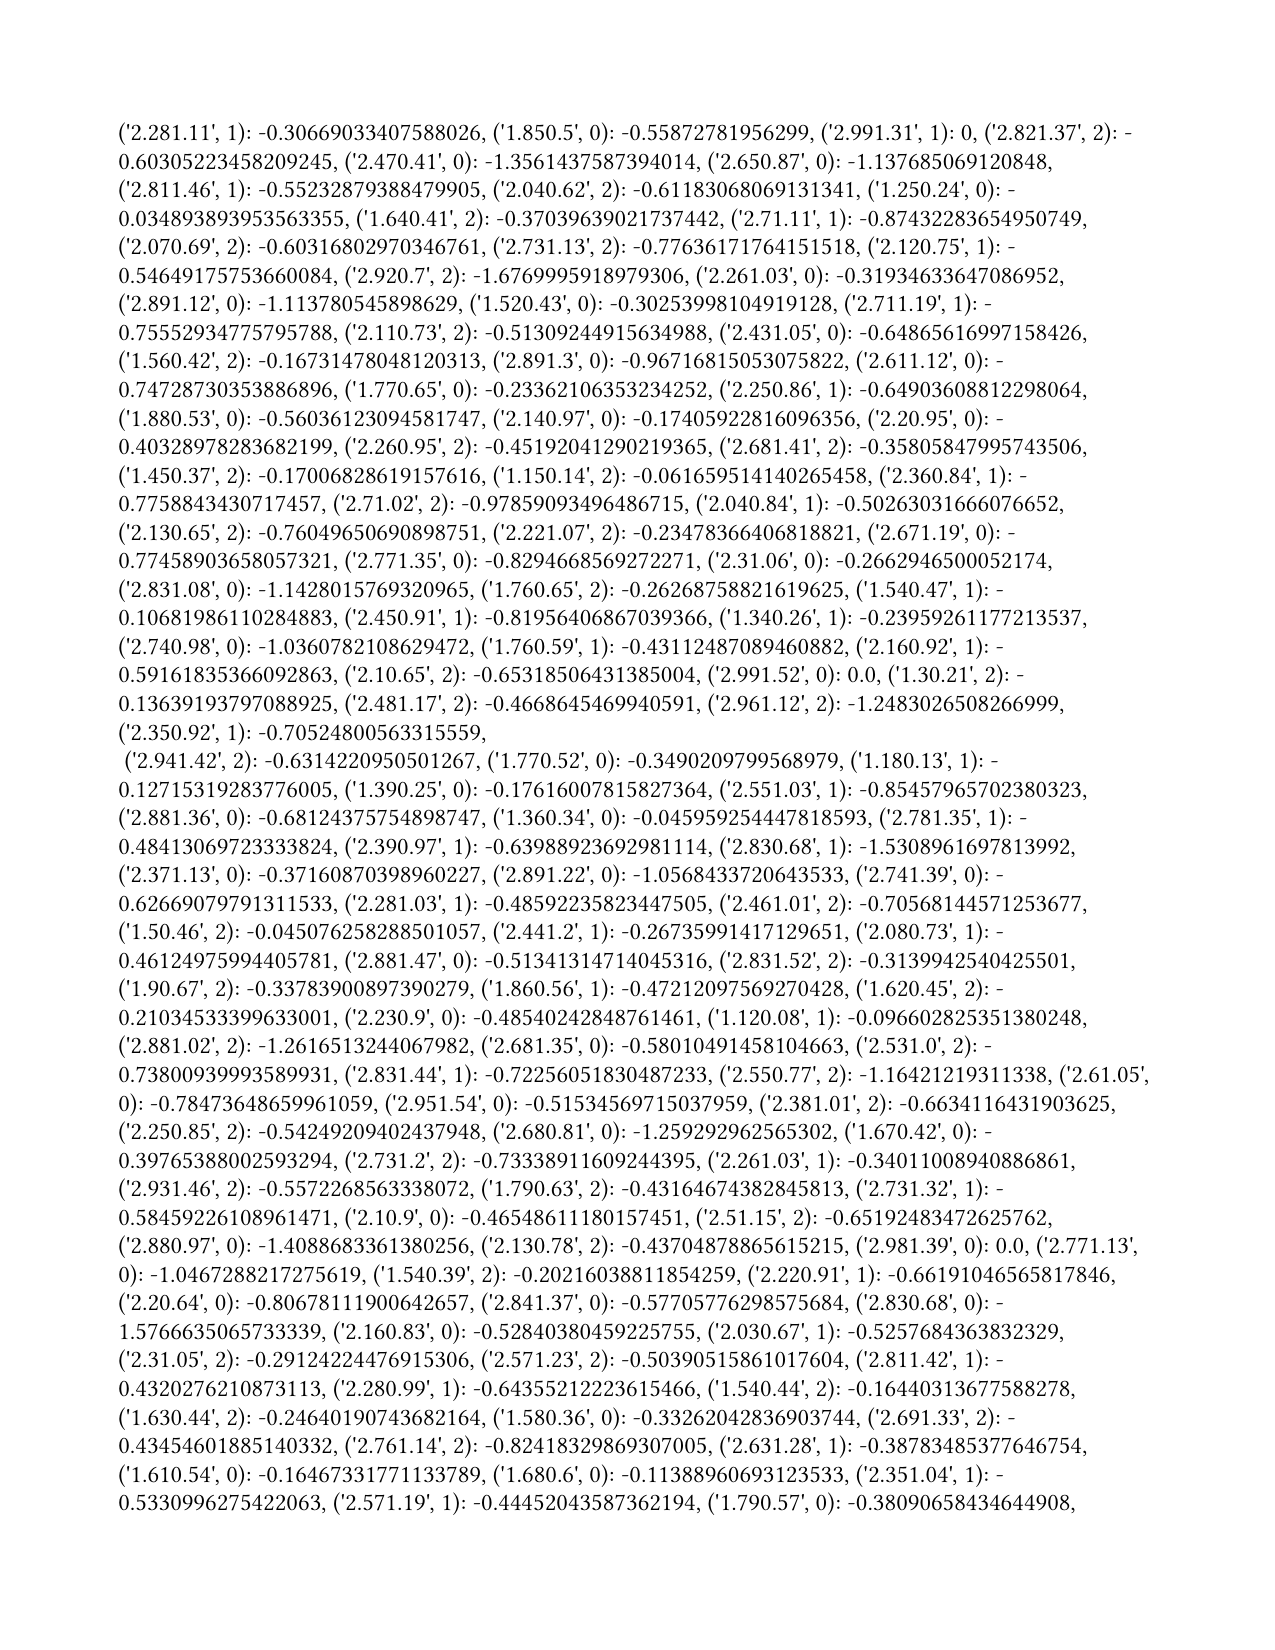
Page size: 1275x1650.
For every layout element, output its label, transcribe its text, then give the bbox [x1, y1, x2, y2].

text ('2.941.42', 2): -0.6314220950501267, ('1.770.52', 0): -0.3490209799568979, ('1.180.13', 1): -0.12715319283776005, ('1.390.25', 0): -0.17616007815827364, ('2.551.03', 1): -0.85457965702380323, ('2.881.36', 0): -0.68124375754898747, ('1.360.34', 0): -0.045959254447818593, ('2.781.35', 1): -0.48413069723333824, ('2.390.97', 1): -0.63988923692981114, ('2.830.68', 1): -1.5308961697813992, ('2.371.13', 0): -0.37160870398960227, ('2.891.22', 0): -1.0568433720643533, ('2.741.39', 0): -0.62669079791311533, ('2.281.03', 1): -0.48592235823447505, ('2.461.01', 2): -0.70568144571253677, ('1.50.46', 2): -0.045076258288501057, ('2.441.2', 1): -0.26735991417129651, ('2.080.73', 1): -0.46124975994405781, ('2.881.47', 0): -0.51341314714045316, ('2.831.52', 2): -0.3139942540425501, ('1.90.67', 2): -0.33783900897390279, ('1.860.56', 1): -0.47212097569270428, ('1.620.45', 2): -0.21034533399633001, ('2.230.9', 0): -0.48540242848761461, ('1.120.08', 1): -0.096602825351380248, ('2.881.02', 2): -1.2616513244067982, ('2.681.35', 0): -0.58010491458104663, ('2.531.0', 2): -0.73800939993589931, ('2.831.44', 1): -0.72256051830487233, ('2.550.77', 2): -1.16421219311338, ('2.61.05', 0): -0.78473648659961059, ('2.951.54', 0): -0.51534569715037959, ('2.381.01', 2): -0.6634116431903625, ('2.250.85', 2): -0.54249209402437948, ('2.680.81', 0): -1.259292962565302, ('1.670.42', 0): -0.39765388002593294, ('2.731.2', 2): -0.73338911609244395, ('2.261.03', 1): -0.34011008940886861, ('2.931.46', 2): -0.5572268563338072, ('1.790.63', 2): -0.43164674382845813, ('2.731.32', 1): -0.58459226108961471, ('2.10.9', 0): -0.46548611180157451, ('2.51.15', 2): -0.65192483472625762, ('2.880.97', 0): -1.4088683361380256, ('2.130.78', 2): -0.43704878865615215, ('2.981.39', 0): 0.0, ('2.771.13', 0): -1.0467288217275619, ('1.540.39', 2): -0.20216038811854259, ('2.220.91', 1): -0.66191046565817846, ('2.20.64', 0): -0.80678111900642657, ('2.841.37', 0): -0.57705776298575684, ('2.830.68', 0): -1.5766635065733339, ('2.160.83', 0): -0.52840380459225755, ('2.030.67', 1): -0.5257684363832329, ('2.31.05', 2): -0.29124224476915306, ('2.571.23', 2): -0.50390515861017604, ('2.811.42', 1): -0.4320276210873113, ('2.280.99', 1): -0.64355212223615466, ('1.540.44', 2): -0.16440313677588278, ('1.630.44', 2): -0.24640190743682164, ('1.580.36', 0): -0.33262042836903744, ('2.691.33', 2): -0.43454601885140332, ('2.761.14', 2): -0.82418329869307005, ('2.631.28', 1): -0.38783485377646754, ('1.610.54', 0): -0.16467331771133789, ('1.680.6', 0): -0.11388960693123533, ('2.351.04', 1): -0.5330996275422063, ('2.571.19', 1): -0.44452043587362194, ('1.790.57', 0): -0.38090658434644908, [118, 746, 1157, 1517]
text ('2.281.11', 1): -0.30669033407588026, ('1.850.5', 0): -0.55872781956299, ('2.991.31', 1): 0, ('2.821.37', 2): -0.60305223458209245, ('2.470.41', 0): -1.3561437587394014, ('2.650.87', 0): -1.137685069120848, ('2.811.46', 1): -0.55232879388479905, ('2.040.62', 2): -0.61183068069131341, ('1.250.24', 0): -0.034893893953563355, ('1.640.41', 2): -0.37039639021737442, ('2.71.11', 1): -0.87432283654950749, ('2.070.69', 2): -0.60316802970346761, ('2.731.13', 2): -0.77636171764151518, ('2.120.75', 1): -0.54649175753660084, ('2.920.7', 2): -1.6769995918979306, ('2.261.03', 0): -0.31934633647086952, ('2.891.12', 0): -1.113780545898629, ('1.520.43', 0): -0.30253998104919128, ('2.711.19', 1): -0.75552934775795788, ('2.110.73', 2): -0.51309244915634988, ('2.431.05', 0): -0.64865616997158426, ('1.560.42', 2): -0.16731478048120313, ('2.891.3', 0): -0.96716815053075822, ('2.611.12', 0): -0.74728730353886896, ('1.770.65', 0): -0.23362106353234252, ('2.250.86', 1): -0.64903608812298064, ('1.880.53', 0): -0.56036123094581747, ('2.140.97', 0): -0.17405922816096356, ('2.20.95', 0): -0.40328978283682199, ('2.260.95', 2): -0.45192041290219365, ('2.681.41', 2): -0.35805847995743506, ('1.450.37', 2): -0.17006828619157616, ('1.150.14', 2): -0.061659514140265458, ('2.360.84', 1): -0.7758843430717457, ('2.71.02', 2): -0.97859093496486715, ('2.040.84', 1): -0.50263031666076652, ('2.130.65', 2): -0.76049650690898751, ('2.221.07', 2): -0.23478366406818821, ('2.671.19', 0): -0.77458903658057321, ('2.771.35', 0): -0.8294668569272271, ('2.31.06', 0): -0.2662946500052174, ('2.831.08', 0): -1.1428015769320965, ('1.760.65', 2): -0.26268758821619625, ('1.540.47', 1): -0.10681986110284883, ('2.450.91', 1): -0.81956406867039366, ('1.340.26', 1): -0.23959261177213537, ('2.740.98', 0): -1.0360782108629472, ('1.760.59', 1): -0.43112487089460882, ('2.160.92', 1): -0.59161835366092863, ('2.10.65', 2): -0.65318506431385004, ('2.991.52', 0): 0.0, ('1.30.21', 2): -0.13639193797088925, ('2.481.17', 2): -0.4668645469940591, ('2.961.12', 2): -1.2483026508266999, ('2.350.92', 1): -0.70524800563315559, [118, 118, 1157, 746]
